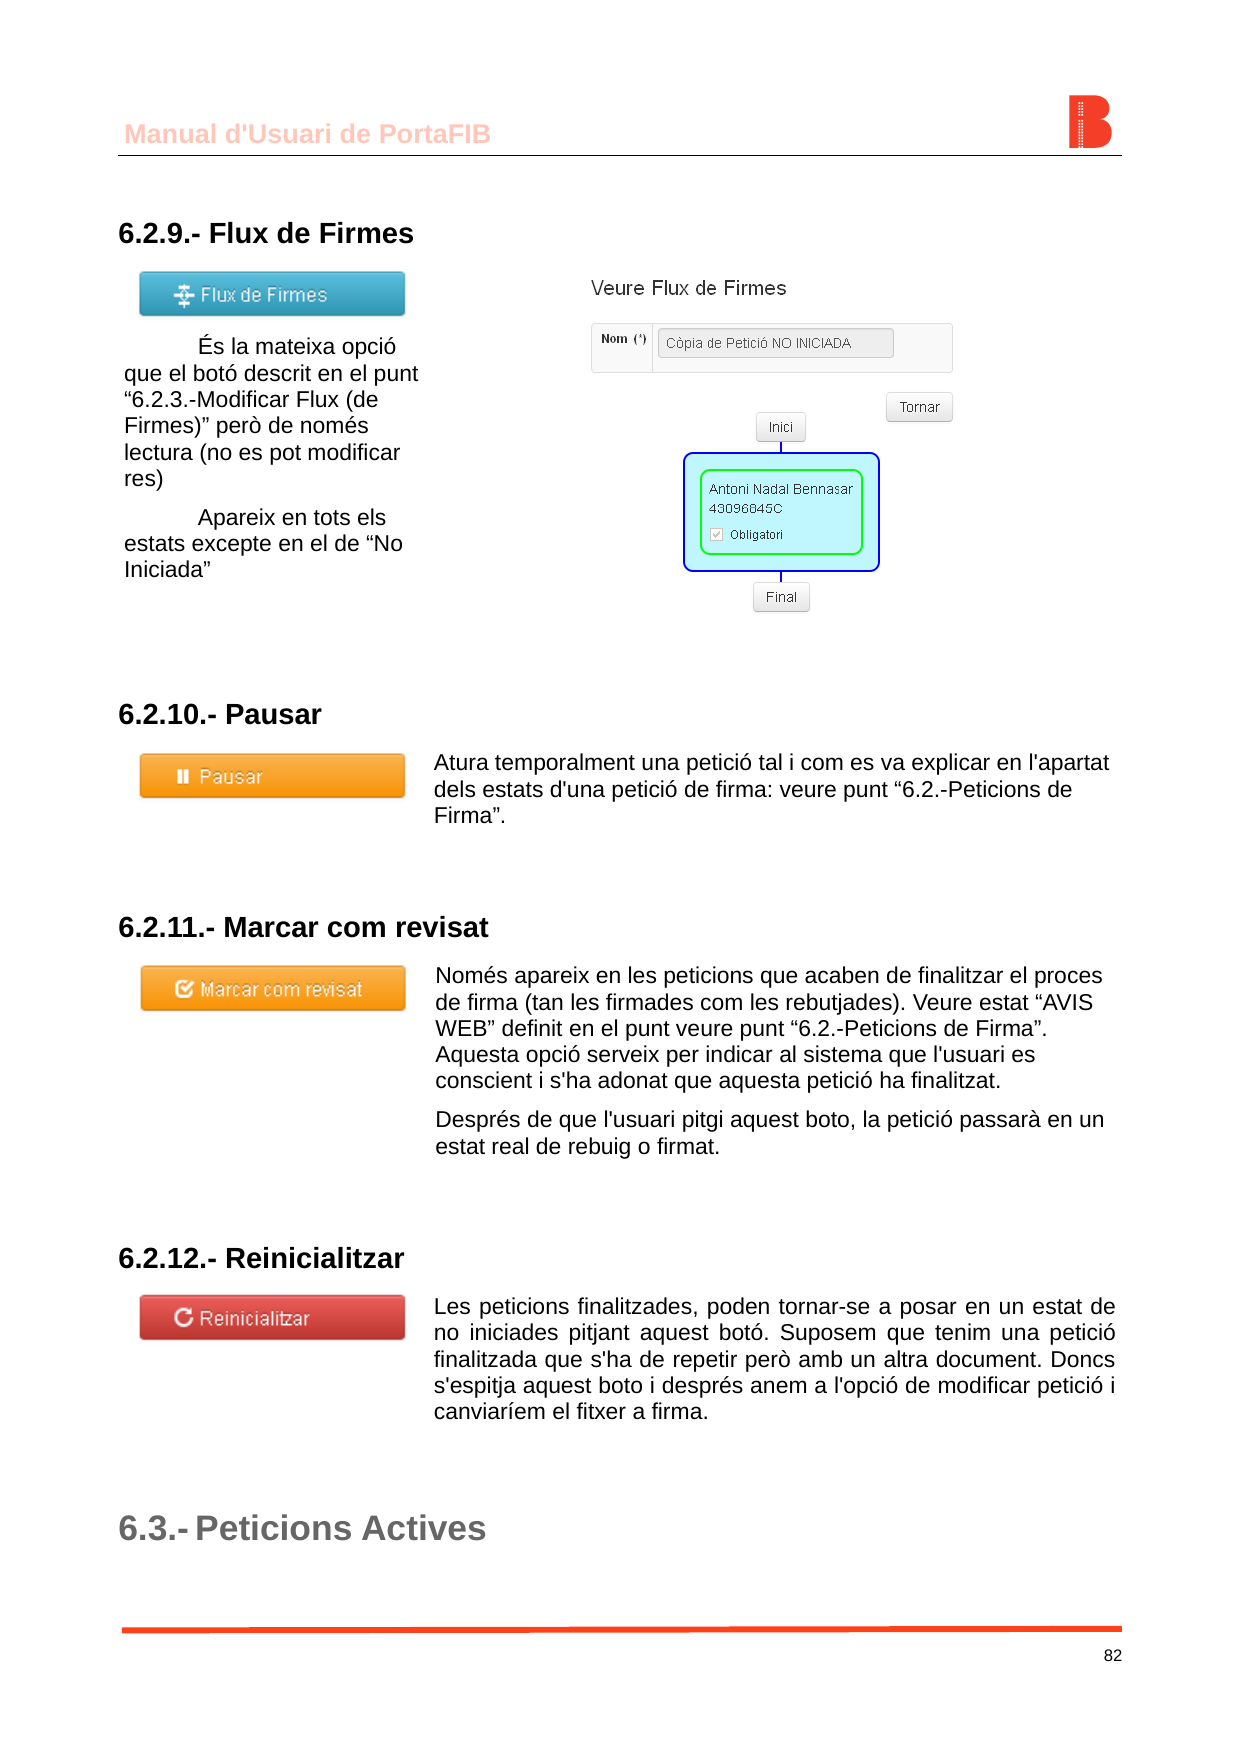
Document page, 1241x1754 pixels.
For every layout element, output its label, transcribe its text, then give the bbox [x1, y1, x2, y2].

picture [135, 267, 410, 321]
picture [1063, 94, 1117, 150]
table_header [427, 262, 1122, 633]
subtitle Pausar [118, 697, 1122, 731]
table_header [118, 1287, 428, 1443]
subtitle Flux de Firmes [118, 216, 1122, 249]
subtitle Marcar com revisat [118, 910, 1122, 944]
subtitle Reinicialitzar [118, 1241, 1122, 1275]
subtitle Peticions Actives [118, 1507, 1122, 1547]
picture [137, 1292, 409, 1345]
table_header Només apareix en les peticions que acaben de finalitzar el proces de firma (tan les firmades com les rebutjades). Veure estat “AVIS WEB” definit en el punt veure punt “6.2.-Peticions de Firma”. Aquesta opció serveix per indicar al sistema que l'usuari es conscient i s'ha adonat que aquesta petició ha finalitzat. Després de que l'usuari pitgi aquest boto, la petició passarà en un estat real de rebuig o firmat. [429, 956, 1122, 1177]
picture [137, 749, 409, 803]
table_header Les peticions finalitzades, poden tornar-se a posar en un estat de no iniciades pitjant aquest botó. Suposem que tenim una petició finalitzada que s'ha de repetir però amb un altra document. Doncs s'espitja aquest boto i després anem a l'opció de modificar petició i canviaríem el fitxer a firma. [428, 1287, 1122, 1443]
table_header [118, 744, 428, 846]
table_header És la mateixa opció que el botó descrit en el punt “6.2.3.-Modificar Flux (de Firmes)” però de només lectura (no es pot modificar res) Apareix en tots els estats excepte en el de “No Iniciada” [118, 262, 427, 633]
table_header [118, 956, 429, 1177]
picture [138, 962, 409, 1016]
picture [581, 267, 967, 628]
table_header Atura temporalment una petició tal i com es va explicar en l'apartat dels estats d'una petició de firma: veure punt “6.2.-Peticions de Firma”. [428, 744, 1122, 846]
